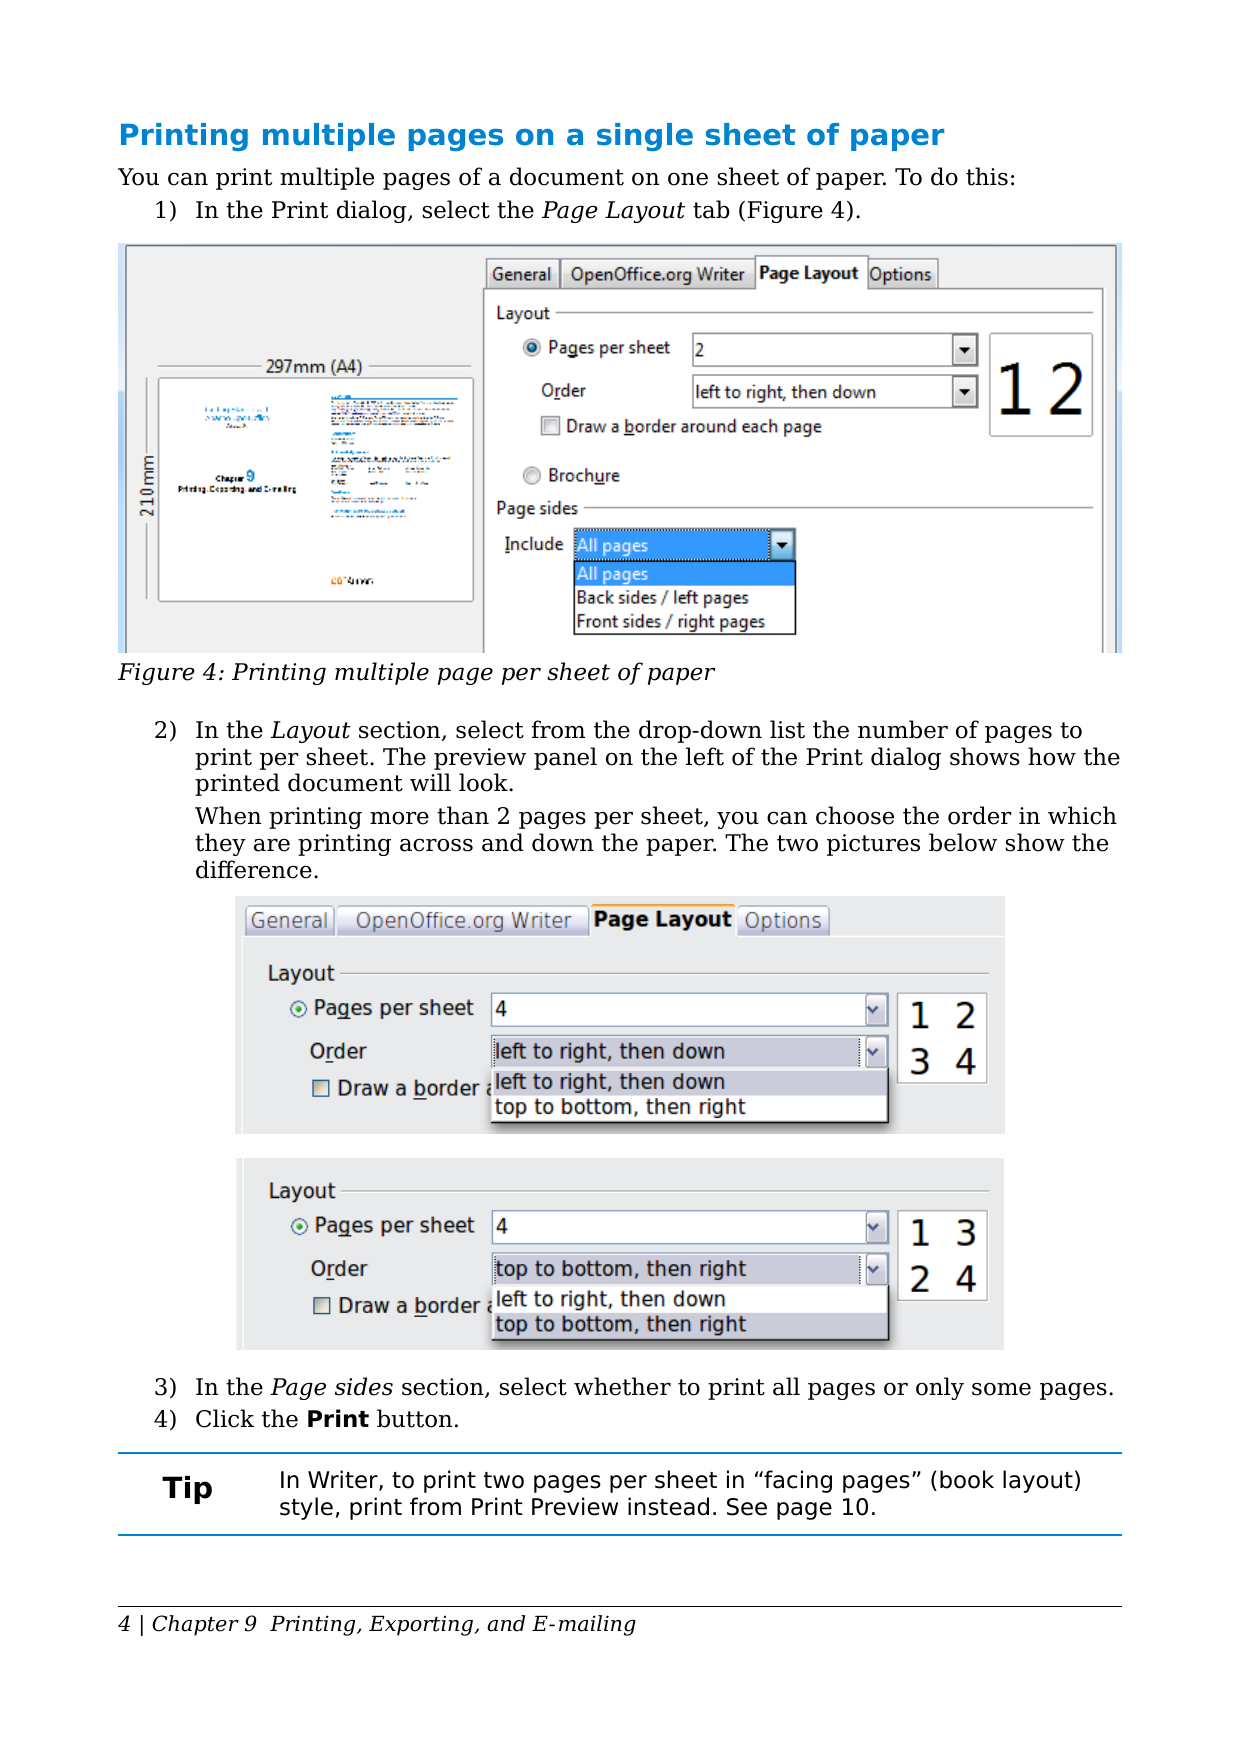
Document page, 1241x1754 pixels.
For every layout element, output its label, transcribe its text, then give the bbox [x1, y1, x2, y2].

subtitle Printing multiple pages on a single sheet of paper [118, 118, 1122, 152]
list In the Page sides section, select whether to print all pages or only some pages. [177, 1374, 1122, 1400]
list In the Print dialog, select the Page Layout tab (Figure 4). [177, 198, 1122, 224]
table_header Tip [118, 1454, 257, 1534]
list You can print multiple pages of a document on one sheet of paper. To do this: [118, 164, 1122, 191]
text Figure 4: Printing multiple page per sheet of paper [118, 659, 1122, 685]
picture [236, 1158, 1004, 1350]
list In the Layout section, select from the drop-down list the number of pages to print per sheet. The preview panel on the left of the Print dialog shows how the printed document will look. [177, 717, 1122, 797]
picture [235, 896, 1005, 1134]
picture [118, 243, 1123, 653]
table_header In Writer, to print two pages per sheet in “facing pages” (book layout) style, print from Print Preview instead. See page 10. [258, 1454, 1122, 1534]
list Click the Print button. [177, 1407, 1122, 1433]
list When printing more than 2 pages per sheet, you can choose the order in which they are printing across and down the paper. The two pictures below show the difference. [195, 803, 1122, 883]
